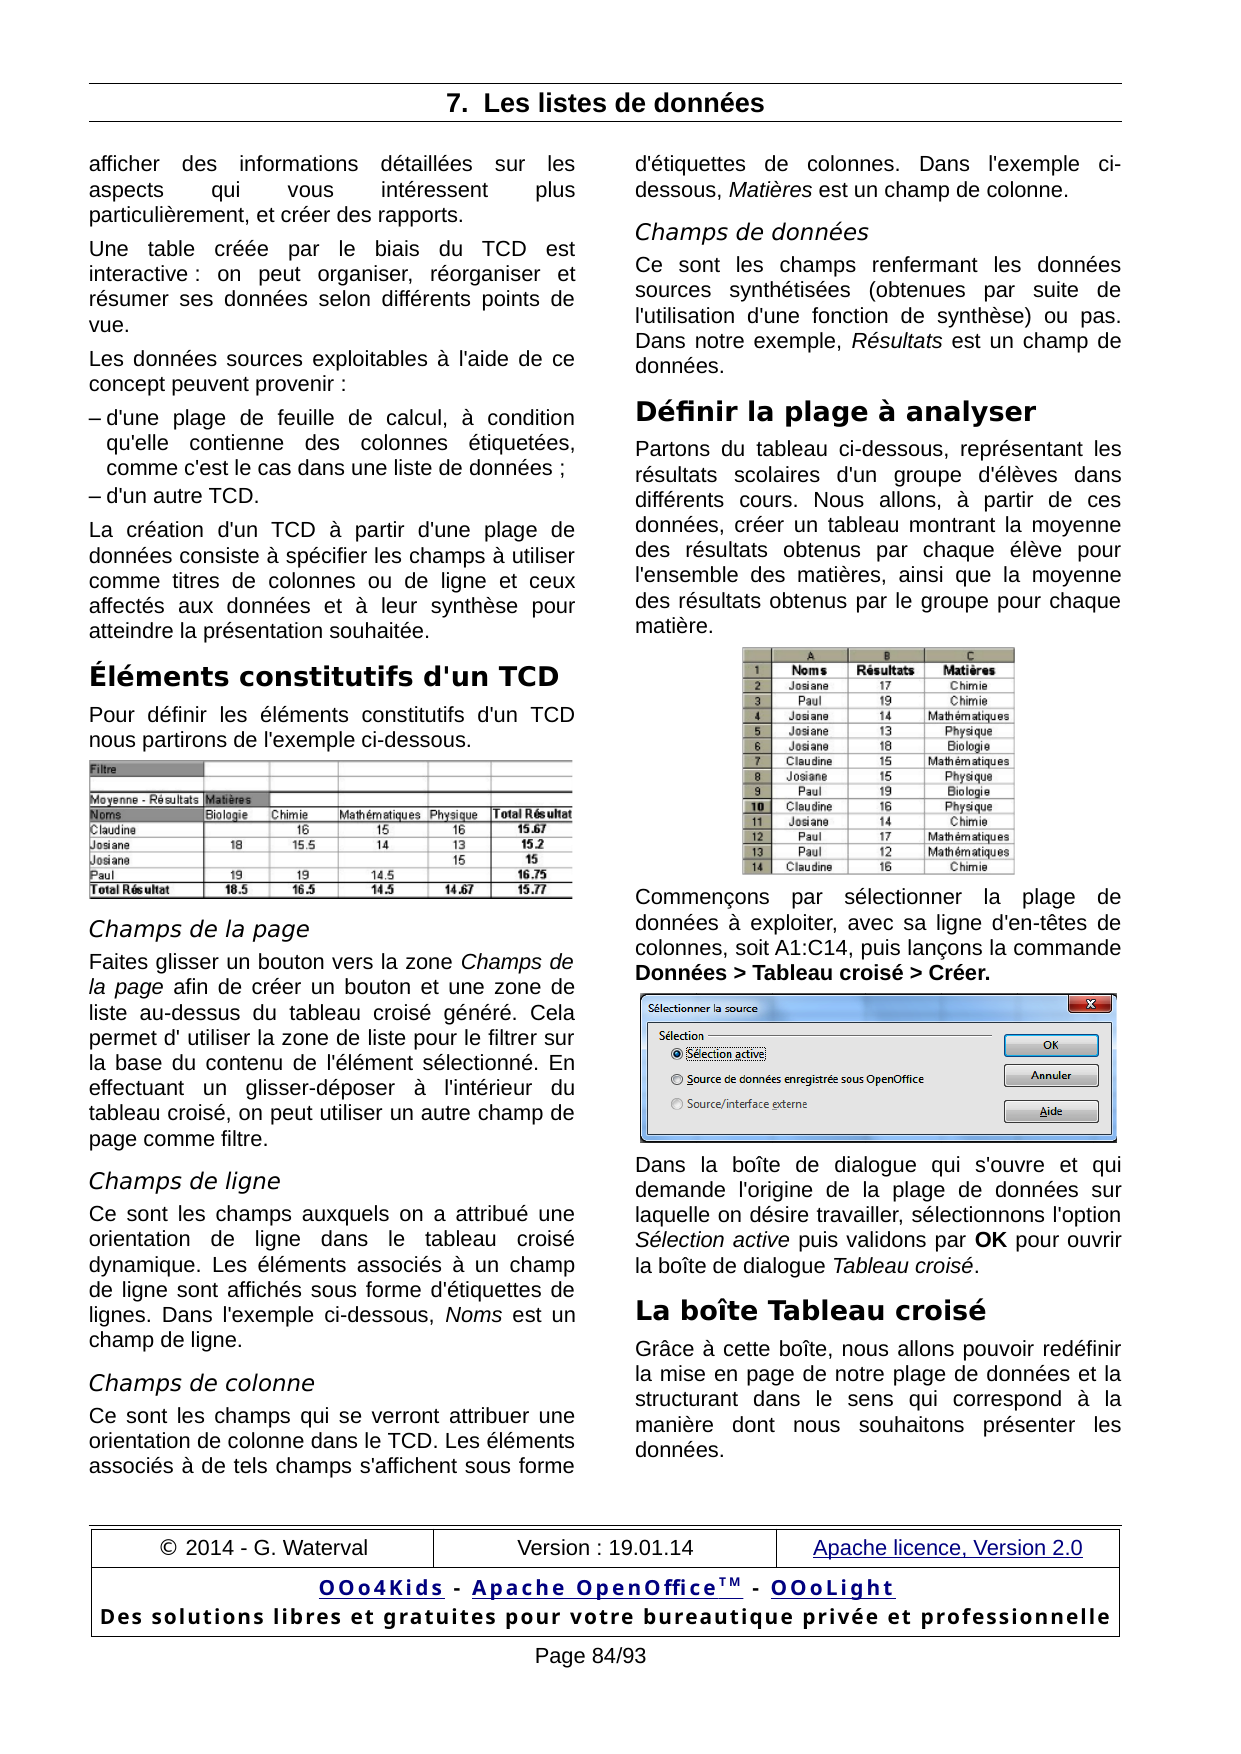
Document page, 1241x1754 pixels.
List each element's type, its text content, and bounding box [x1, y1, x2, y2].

text Grâce à cette boîte, nous allons pouvoir redéfinir la mise en page de notre plage de données et la structurant dans le sens qui correspond à la manière dont nous souhaitons présenter les données. [635, 1336, 1122, 1462]
list d'un autre TCD. [88, 483, 576, 508]
text Partons du tableau ci-dessous, représentant les résultats scolaires d'un groupe d'élèves dans différents cours. Nous allons, à partir de ces données, créer un tableau montrant la moyenne des résultats obtenus par chaque élève pour l'ensemble des matières, ainsi que la moyenne des résultats obtenus par le groupe pour chaque matière. [635, 436, 1122, 638]
subtitle Champs de la page [88, 916, 576, 943]
text Dans la boîte de dialogue qui s'ouvre et qui demande l'origine de la plage de données sur laquelle on désire travailler, sélectionnons l'option Sélection active puis validons par OK pour ouvrir la boîte de dialogue Tableau croisé. [635, 1152, 1122, 1278]
subtitle Champs de ligne [88, 1168, 576, 1195]
text Pour définir les éléments constitutifs d'un TCD nous partirons de l'exemple ci-dessous. [88, 702, 576, 752]
text Ce sont les champs auxquels on a attribué une orientation de ligne dans le tableau croisé dynamique. Les éléments associés à un champ de ligne sont affichés sous forme d'étiquettes de lignes. Dans l'exemple ci-dessous, Noms est un champ de ligne. [88, 1201, 576, 1352]
subtitle Champs de colonne [88, 1370, 576, 1397]
subtitle La boîte Tableau croisé [635, 1296, 1122, 1327]
list d'une plage de feuille de calcul, à condition qu'elle contienne des colonnes étiquetées, comme c'est le cas dans une liste de données ; [88, 405, 576, 480]
text d'étiquettes de colonnes. Dans l'exemple ci-dessous, Matières est un champ de colonne. [635, 151, 1122, 202]
text Ce sont les champs qui se verront attribuer une orientation de colonne dans le TCD. Les éléments associés à de tels champs s'affichent sous forme [88, 1403, 576, 1478]
subtitle Définir la plage à analyser [635, 396, 1122, 427]
subtitle Éléments constitutifs d'un TCD [88, 661, 576, 693]
subtitle Champs de données [635, 219, 1122, 246]
text Les données sources exploitables à l'aide de ce concept peuvent provenir : [88, 346, 576, 396]
text Une table créée par le biais du TCD est interactive : on peut organiser, réorganiser et résumer ses données selon différents points de vue. [88, 236, 576, 337]
list La création d'un TCD à partir d'une plage de données consiste à spécifier les champs à utiliser comme titres de colonnes ou de ligne et ceux affectés aux données et à leur synthèse pour atteindre la présentation souhaitée. [88, 517, 576, 643]
text Commençons par sélectionner la plage de données à exploiter, avec sa ligne d'en-têtes de colonnes, soit A1:C14, puis lançons la commande Données > Tableau croisé > Créer. [635, 884, 1122, 985]
text Faites glisser un bouton vers la zone Champs de la page afin de créer un bouton et une zone de liste au-dessus du tableau croisé généré. Cela permet d' utiliser la zone de liste pour le filtrer sur la base du contenu de l'élément sélectionné. En effectuant un glisser-déposer à l'intérieur du tableau croisé, on peut utiliser un autre champ de page comme filtre. [88, 949, 576, 1151]
text afficher des informations détaillées sur les aspects qui vous intéressent plus particulièrement, et créer des rapports. [88, 151, 576, 227]
text Ce sont les champs renfermant les données sources synthétisées (obtenues par suite de l'utilisation d'une fonction de synthèse) ou pas. Dans notre exemple, Résultats est un champ de données. [635, 252, 1122, 378]
